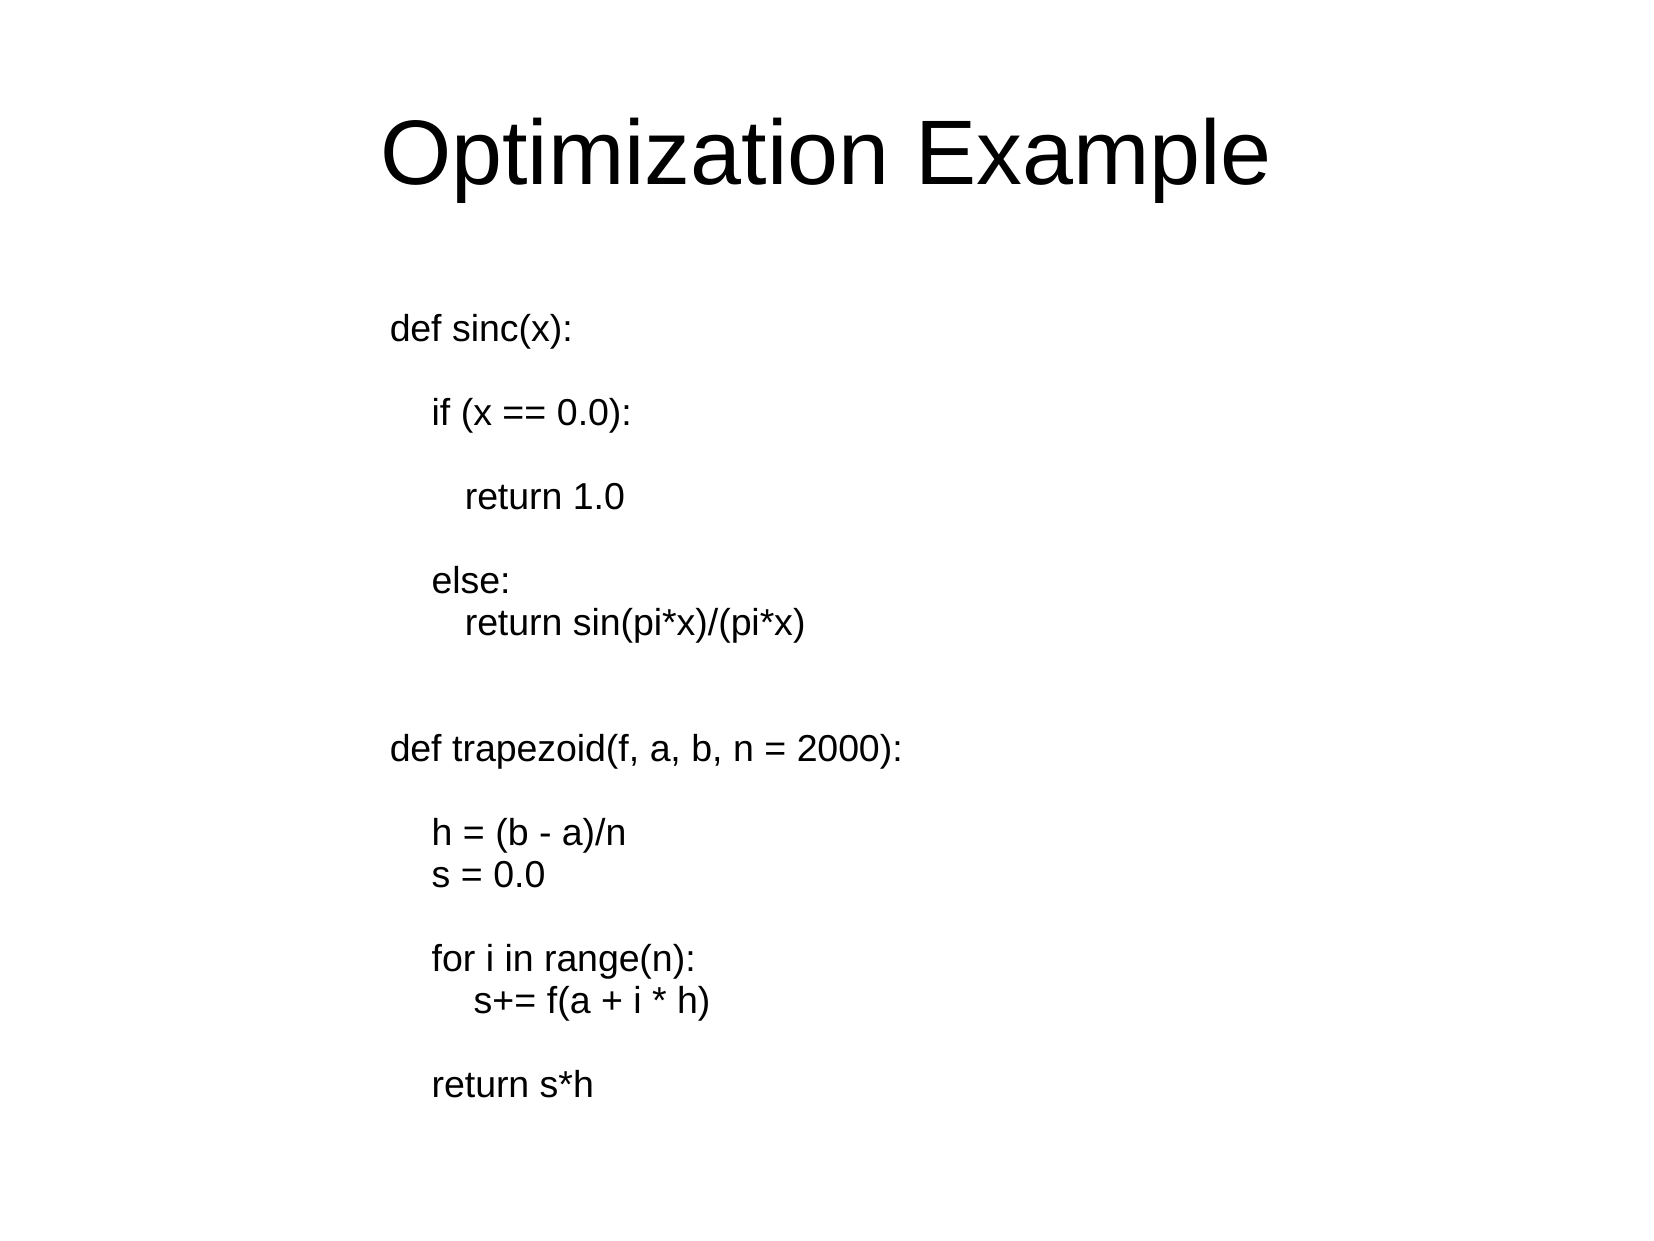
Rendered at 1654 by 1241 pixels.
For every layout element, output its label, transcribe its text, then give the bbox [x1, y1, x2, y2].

title Optimization Example [82, 49, 1571, 257]
text_box def sinc(x): if (x == 0.0): return 1.0 else: return sin(pi*x)/(pi*x) def trapezoid(f, a, b, n = 2000): h = (b - a)/n s = 0.0 for i in range(n): s+= f(a + i * h) return s*h [375, 300, 1111, 1197]
